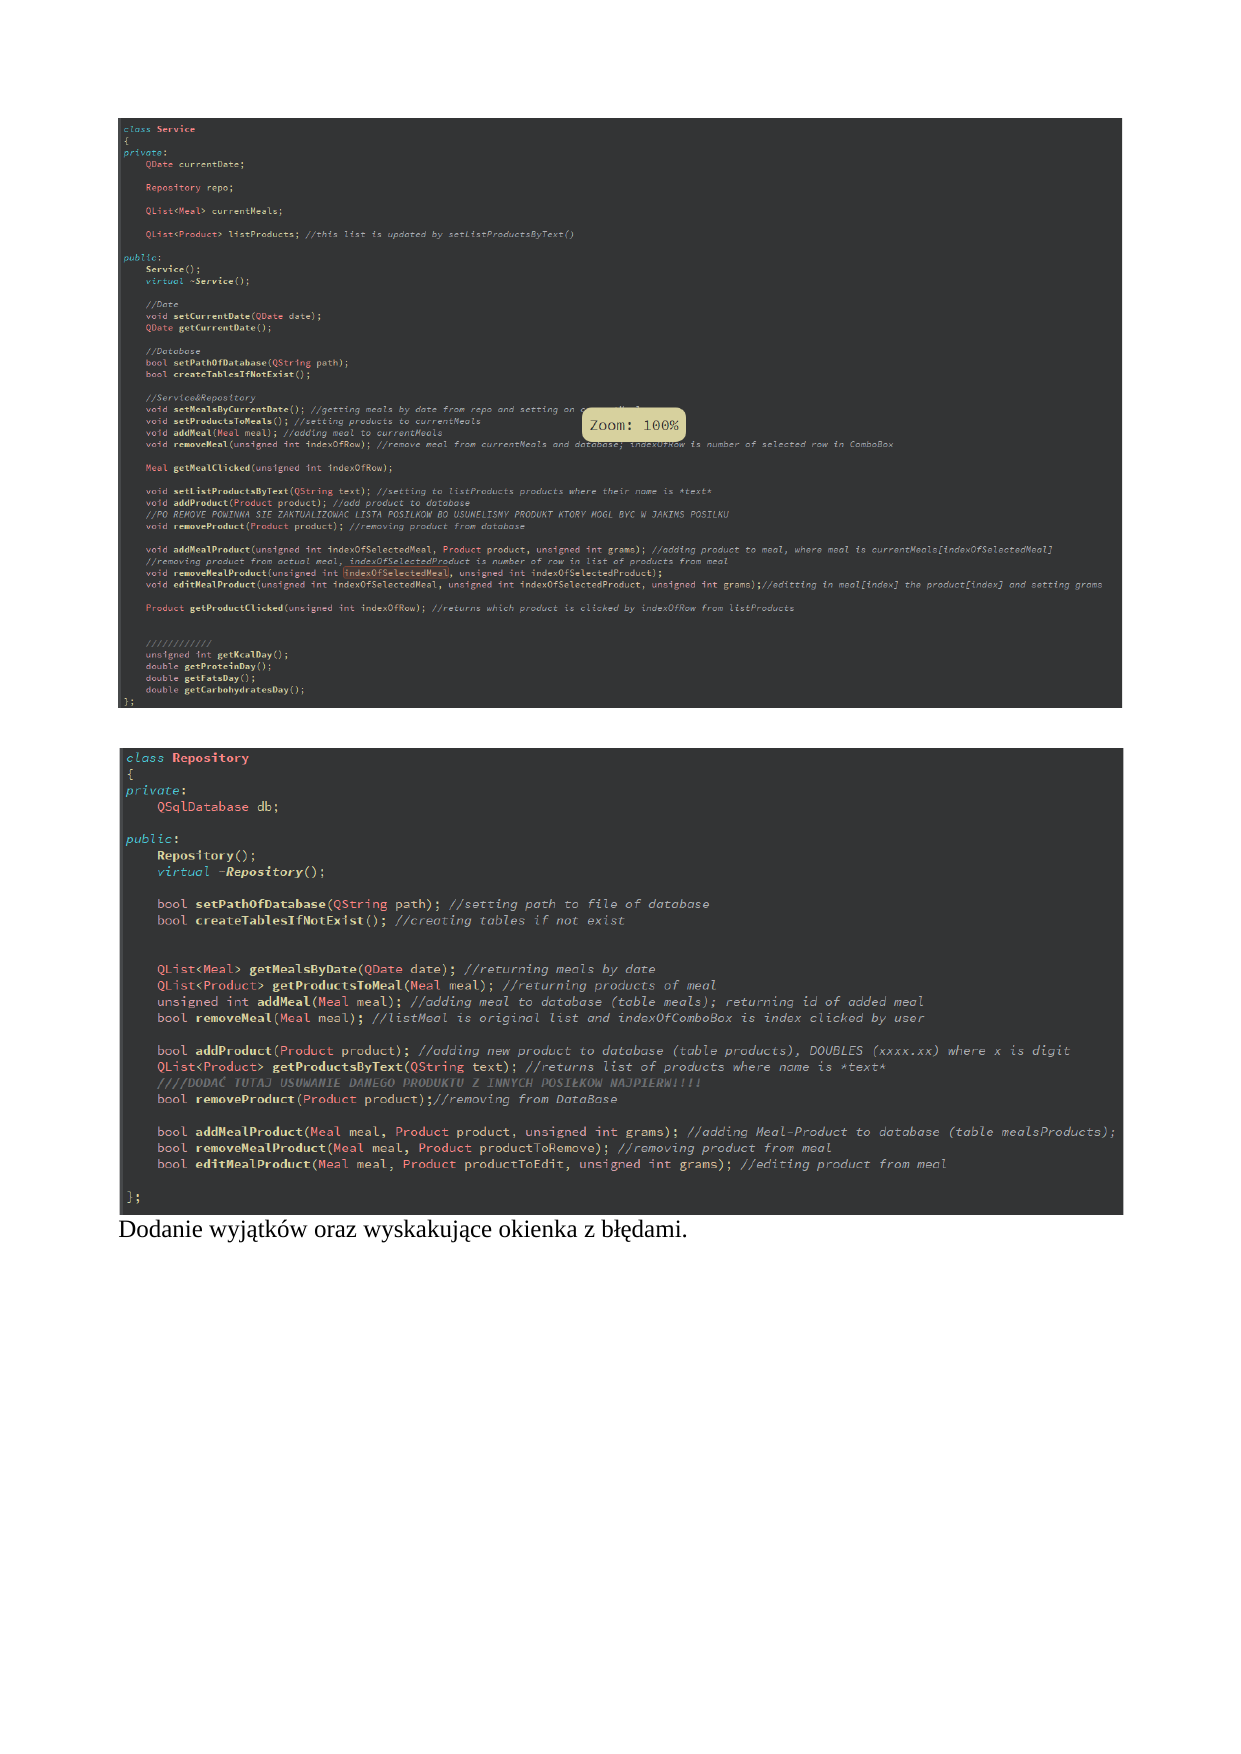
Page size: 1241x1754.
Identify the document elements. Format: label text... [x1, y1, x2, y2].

picture [118, 118, 1123, 708]
text Dodanie wyjątków oraz wyskakujące okienka z błędami. [118, 1120, 1122, 1243]
picture [119, 748, 1124, 1215]
